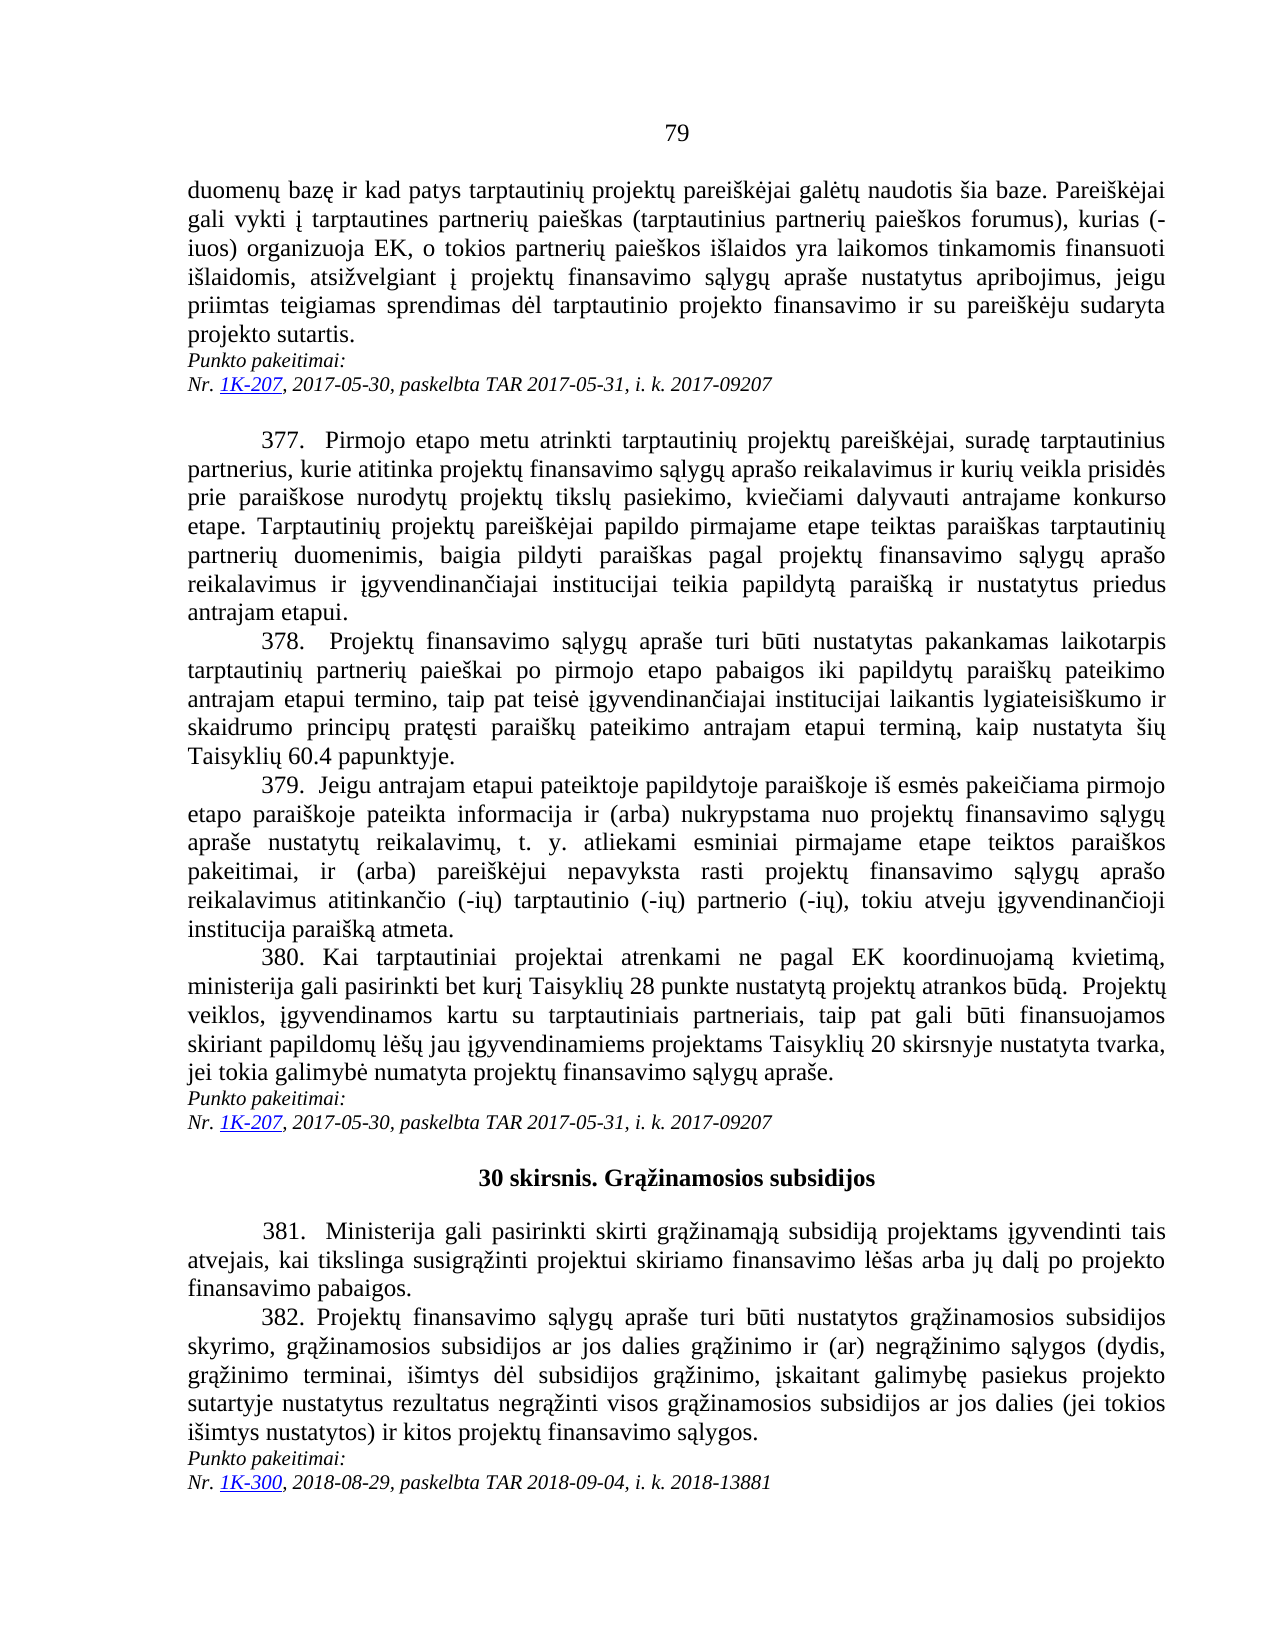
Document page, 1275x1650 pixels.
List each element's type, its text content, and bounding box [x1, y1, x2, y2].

text Nr. 1K-300, 2018-08-29, paskelbta TAR 2018-09-04, i. k. 2018-13881 [187, 1470, 1167, 1494]
text 379. Jeigu antrajam etapui pateiktoje papildytoje paraiškoje iš esmės pakeičiama pirmojo etapo paraiškoje pateikta informacija ir (arba) nukrypstama nuo projektų finansavimo sąlygų apraše nustatytų reikalavimų, t. y. atliekami esminiai pirmajame etape teiktos paraiškos pakeitimai, ir (arba) pareiškėjui nepavyksta rasti projektų finansavimo sąlygų aprašo reikalavimus atitinkančio (-ių) tarptautinio (-ių) partnerio (-ių), tokiu atveju įgyvendinančioji institucija paraišką atmeta. [187, 770, 1167, 942]
text 377. Pirmojo etapo metu atrinkti tarptautinių projektų pareiškėjai, suradę tarptautinius partnerius, kurie atitinka projektų finansavimo sąlygų aprašo reikalavimus ir kurių veikla prisidės prie paraiškose nurodytų projektų tikslų pasiekimo, kviečiami dalyvauti antrajame konkurso etape. Tarptautinių projektų pareiškėjai papildo pirmajame etape teiktas paraiškas tarptautinių partnerių duomenimis, baigia pildyti paraiškas pagal projektų finansavimo sąlygų aprašo reikalavimus ir įgyvendinančiajai institucijai teikia papildytą paraišką ir nustatytus priedus antrajam etapui. [187, 425, 1167, 626]
text Nr. 1K-207, 2017-05-30, paskelbta TAR 2017-05-31, i. k. 2017-09207 [187, 372, 1167, 396]
text 382. Projektų finansavimo sąlygų apraše turi būti nustatytos grąžinamosios subsidijos skyrimo, grąžinamosios subsidijos ar jos dalies grąžinimo ir (ar) negrąžinimo sąlygos (dydis, grąžinimo terminai, išimtys dėl subsidijos grąžinimo, įskaitant galimybę pasiekus projekto sutartyje nustatytus rezultatus negrąžinti visos grąžinamosios subsidijos ar jos dalies (jei tokios išimtys nustatytos) ir kitos projektų finansavimo sąlygos. [187, 1302, 1167, 1446]
text Punkto pakeitimai: [187, 1086, 1167, 1110]
text 380. Kai tarptautiniai projektai atrenkami ne pagal EK koordinuojamą kvietimą, ministerija gali pasirinkti bet kurį Taisyklių 28 punkte nustatytą projektų atrankos būdą. Projektų veiklos, įgyvendinamos kartu su tarptautiniais partneriais, taip pat gali būti finansuojamos skiriant papildomų lėšų jau įgyvendinamiems projektams Taisyklių 20 skirsnyje nustatyta tvarka, jei tokia galimybė numatyta projektų finansavimo sąlygų apraše. [187, 942, 1167, 1086]
text duomenų bazę ir kad patys tarptautinių projektų pareiškėjai galėtų naudotis šia baze. Pareiškėjai gali vykti į tarptautines partnerių paieškas (tarptautinius partnerių paieškos forumus), kurias (-iuos) organizuoja EK, o tokios partnerių paieškos išlaidos yra laikomos tinkamomis finansuoti išlaidomis, atsižvelgiant į projektų finansavimo sąlygų apraše nustatytus apribojimus, jeigu priimtas teigiamas sprendimas dėl tarptautinio projekto finansavimo ir su pareiškėju sudaryta projekto sutartis. [187, 176, 1167, 348]
text Punkto pakeitimai: [187, 348, 1167, 372]
text 30 skirsnis. Grąžinamosios subsidijos [246, 1163, 1107, 1192]
text Nr. 1K-207, 2017-05-30, paskelbta TAR 2017-05-31, i. k. 2017-09207 [187, 1110, 1167, 1134]
text Punkto pakeitimai: [187, 1446, 1167, 1470]
text 381. Ministerija gali pasirinkti skirti grąžinamąją subsidiją projektams įgyvendinti tais atvejais, kai tikslinga susigrąžinti projektui skiriamo finansavimo lėšas arba jų dalį po projekto finansavimo pabaigos. [187, 1216, 1167, 1302]
text 378. Projektų finansavimo sąlygų apraše turi būti nustatytas pakankamas laikotarpis tarptautinių partnerių paieškai po pirmojo etapo pabaigos iki papildytų paraiškų pateikimo antrajam etapui termino, taip pat teisė įgyvendinančiajai institucijai laikantis lygiateisiškumo ir skaidrumo principų pratęsti paraiškų pateikimo antrajam etapui terminą, kaip nustatyta šių Taisyklių 60.4 papunktyje. [187, 626, 1167, 770]
